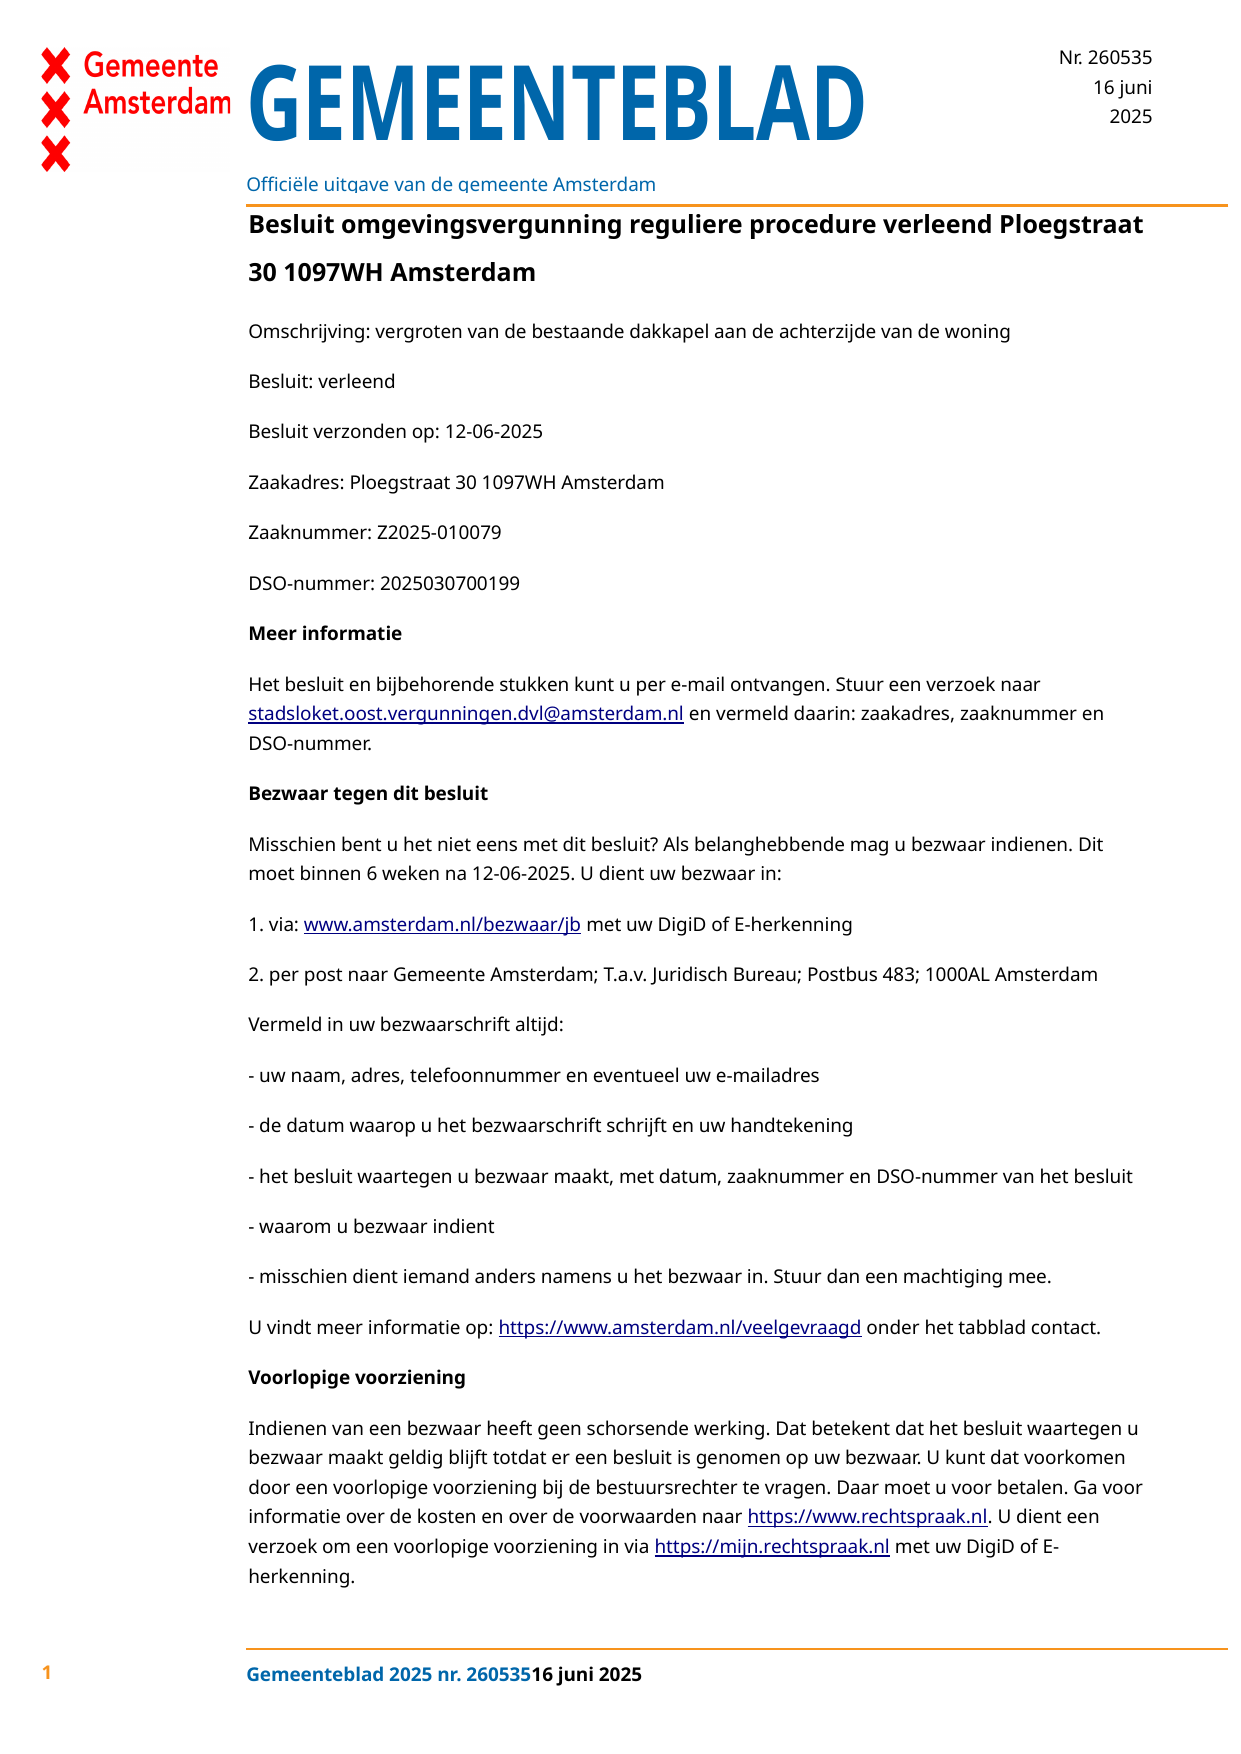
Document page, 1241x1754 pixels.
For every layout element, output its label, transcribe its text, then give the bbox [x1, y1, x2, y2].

text - het besluit waartegen u bezwaar maakt, met datum, zaaknummer en DSO-nummer van het besluit [248, 1163, 1152, 1189]
text - de datum waarop u het bezwaarschrift schrijft en uw handtekening [248, 1112, 1152, 1138]
text Bezwaar tegen dit besluit [248, 780, 1152, 806]
text DSO-nummer: 2025030700199 [248, 570, 1152, 596]
text - misschien dient iemand anders namens u het bezwaar in. Stuur dan een machtiging mee. [248, 1264, 1152, 1289]
text - waarom u bezwaar indient [248, 1213, 1152, 1239]
text Meer informatie [248, 620, 1152, 646]
picture [41, 47, 231, 172]
text Zaakadres: Ploegstraat 30 1097WH Amsterdam [248, 469, 1152, 495]
text Besluit verzonden op: 12-06-2025 [248, 419, 1152, 444]
text Vermeld in uw bezwaarschrift altijd: [248, 1012, 1152, 1037]
text Besluit: verleend [248, 368, 1152, 394]
text Indienen van een bezwaar heeft geen schorsende werking. Dat betekent dat het besluit waartegen u bezwaar maakt geldig blijft totdat er een besluit is genomen op uw bezwaar. U kunt dat voorkomen door een voorlopige voorziening bij de bestuursrechter te vragen. Daar moet u voor betalen. Ga voor informatie over de kosten en over de voorwaarden naar https://www.rechtspraak.nl. U dient een verzoek om een voorlopige voorziening in via https://mijn.rechtspraak.nl met uw DigiD of E-herkenning. [248, 1415, 1152, 1589]
text - uw naam, adres, telefoonnummer en eventueel uw e-mailadres [248, 1062, 1152, 1088]
text Zaaknummer: Z2025-010079 [248, 519, 1152, 545]
text Het besluit en bijbehorende stukken kunt u per e-mail ontvangen. Stuur een verzoek naar stadsloket.oost.vergunningen.dvl@amsterdam.nl en vermeld daarin: zaakadres, zaaknummer en DSO-nummer. [248, 671, 1152, 756]
text Voorlopige voorziening [248, 1364, 1152, 1390]
text 2. per post naar Gemeente Amsterdam; T.a.v. Juridisch Bureau; Postbus 483; 1000AL Amsterdam [248, 961, 1152, 987]
text Besluit omgevingsvergunning reguliere procedure verleend Ploegstraat 30 1097WH Amsterdam [248, 207, 1152, 288]
text Misschien bent u het niet eens met dit besluit? Als belanghebbende mag u bezwaar indienen. Dit moet binnen 6 weken na 12-06-2025. U dient uw bezwaar in: [248, 831, 1152, 886]
text U vindt meer informatie op: https://www.amsterdam.nl/veelgevraagd onder het tabblad contact. [248, 1314, 1152, 1340]
text Omschrijving: vergroten van de bestaande dakkapel aan de achterzijde van de woning [248, 318, 1152, 344]
text 1. via: www.amsterdam.nl/bezwaar/jb met uw DigiD of E-herkenning [248, 911, 1152, 937]
